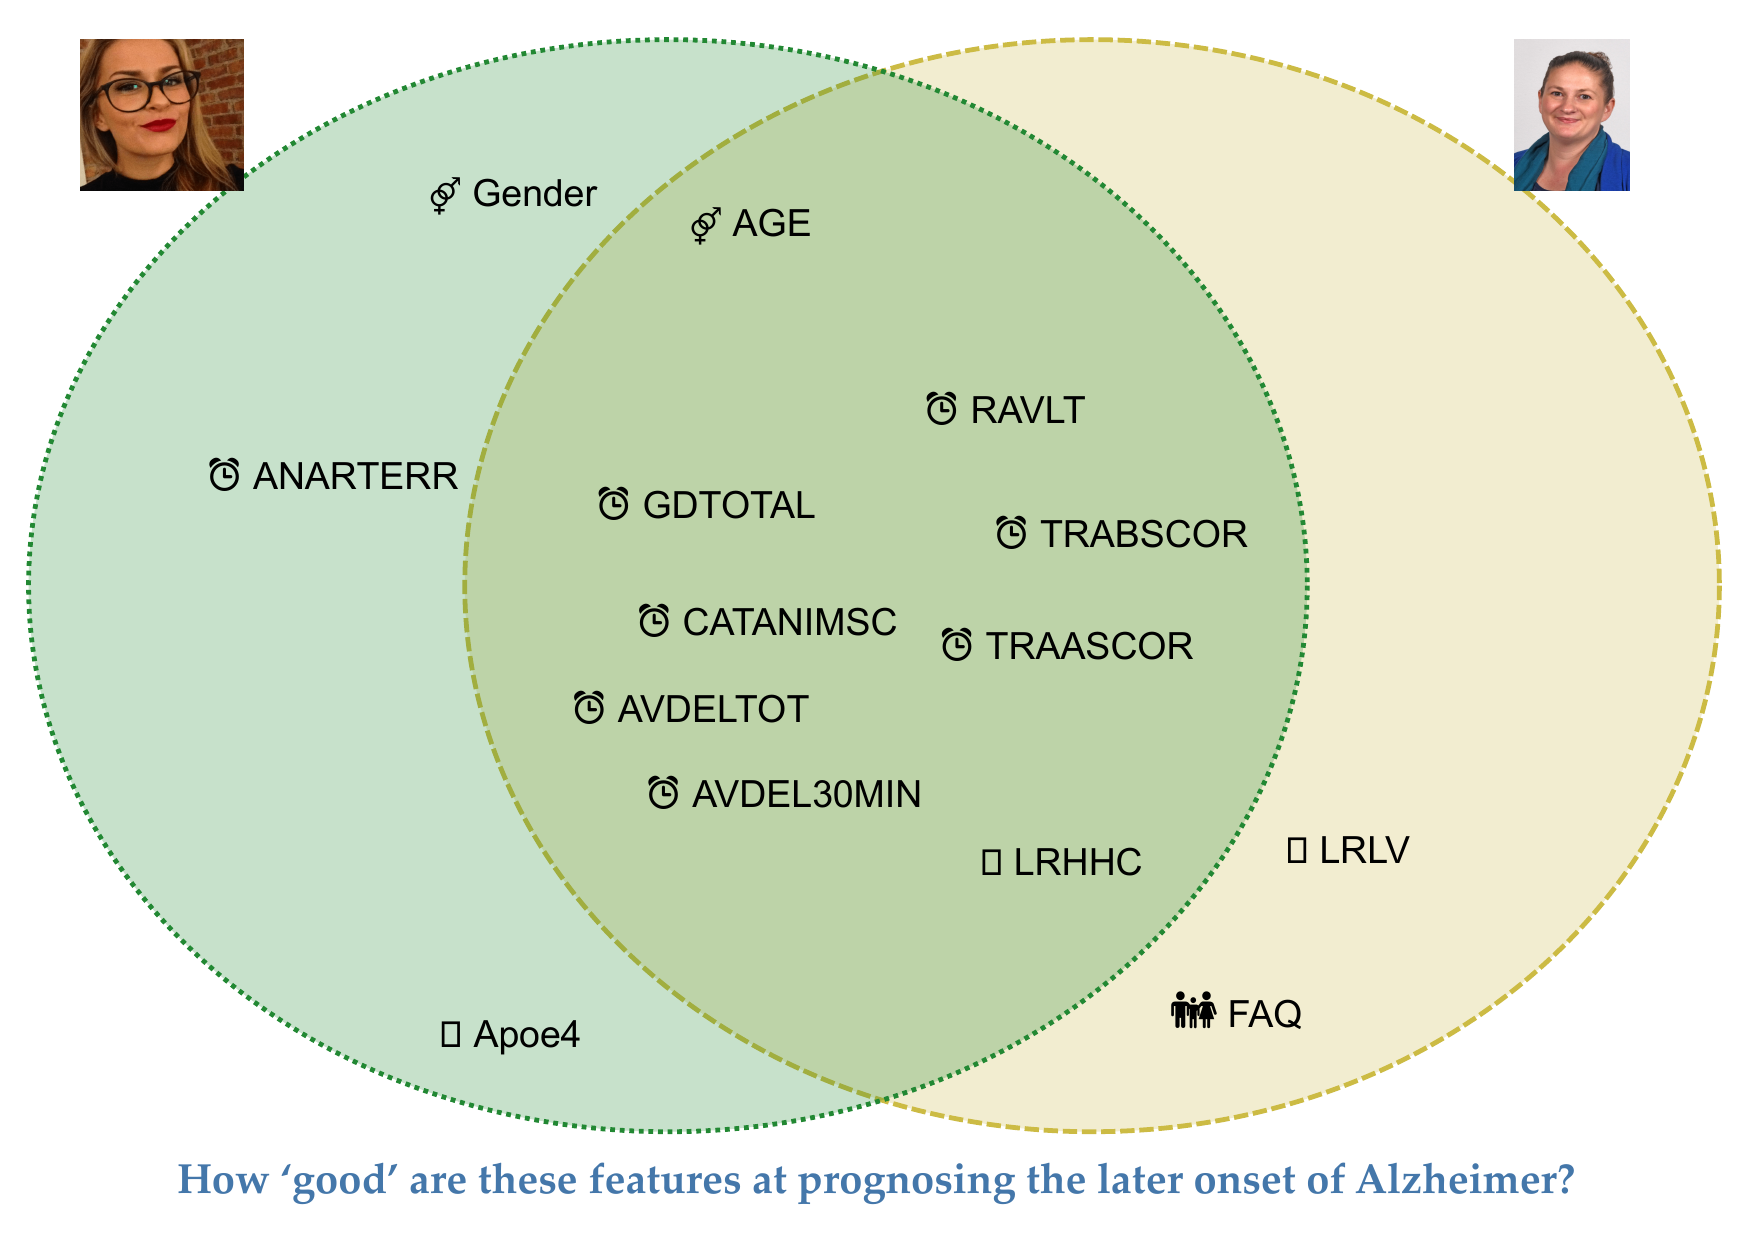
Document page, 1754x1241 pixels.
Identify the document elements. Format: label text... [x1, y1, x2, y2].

text_box ⏰ AVDEL30MIN [629, 759, 938, 825]
text_box ⚤ AGE [680, 188, 833, 254]
text_box 🧠 LRHHC [964, 827, 1185, 893]
text_box ⏰ ANARTERR [190, 441, 474, 507]
text_box ⏰ TRABSCOR [977, 499, 1264, 565]
picture [80, 39, 244, 191]
text_box ⏰ RAVLT [908, 375, 1101, 441]
text_box ⏰ CATANIMSC [620, 588, 913, 653]
text_box 👪 FAQ [1161, 970, 1323, 1047]
text_box ⏰ AVDELTOT [555, 674, 825, 740]
text_box 🧠 LRLV [1270, 815, 1453, 881]
text_box ⚤ Gender [419, 159, 618, 224]
picture [1514, 39, 1630, 191]
text_box How ‘good’ are these features at prognosing the later onset of Alzheimer? [162, 1155, 1592, 1213]
text_box ⏰ TRAASCOR [923, 611, 1209, 677]
text_box ⏰ GDTOTAL [579, 470, 831, 536]
text_box 🧬 Apoe4 [424, 999, 624, 1065]
text_box [28, 39, 1720, 1132]
